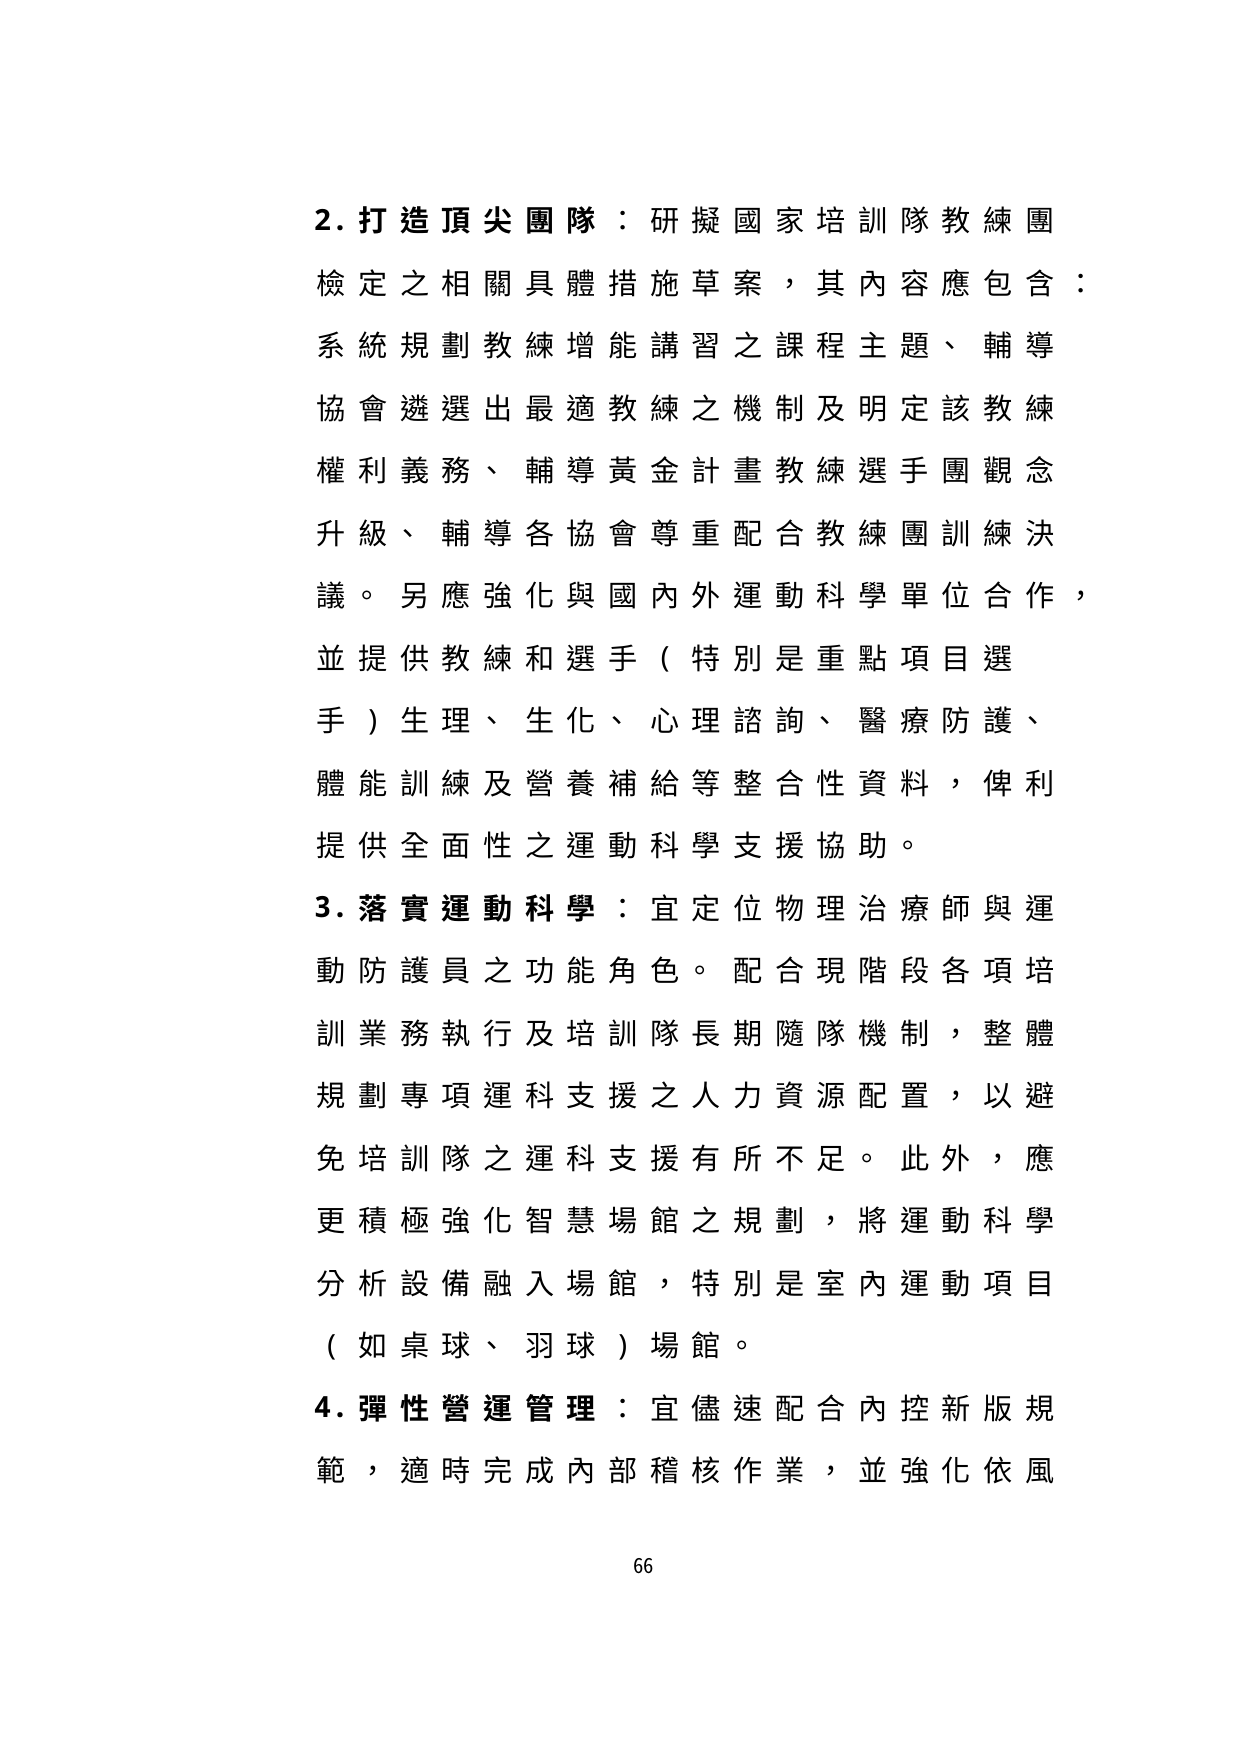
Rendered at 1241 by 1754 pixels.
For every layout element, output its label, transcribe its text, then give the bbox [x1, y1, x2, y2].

text 2.打造頂尖團隊：研擬國家培訓隊教練團檢定之相關具體措施草案，其內容應包含：系統規劃教練增能講習之課程主題、輔導協會遴選出最適教練之機制及明定該教練權利義務、輔導黃金計畫教練選手團觀念升級、輔導各協會尊重配合教練團訓練決議。另應強化與國內外運動科學單位合作，並提供教練和選手(特別是重點項目選手)生理、生化、心理諮詢、醫療防護、體能訓練及營養補給等整合性資料，俾利提供全面性之運動科學支援協助。 [274, 177, 1060, 865]
text 4.彈性營運管理：宜儘速配合內控新版規範，適時完成內部稽核作業，並強化依風 [274, 1365, 1060, 1490]
text 3.落實運動科學：宜定位物理治療師與運動防護員之功能角色。配合現階段各項培訓業務執行及培訓隊長期隨隊機制，整體規劃專項運科支援之人力資源配置，以避免培訓隊之運科支援有所不足。此外，應更積極強化智慧場館之規劃，將運動科學分析設備融入場館，特別是室內運動項目(如桌球、羽球)場館。 [274, 865, 1060, 1365]
